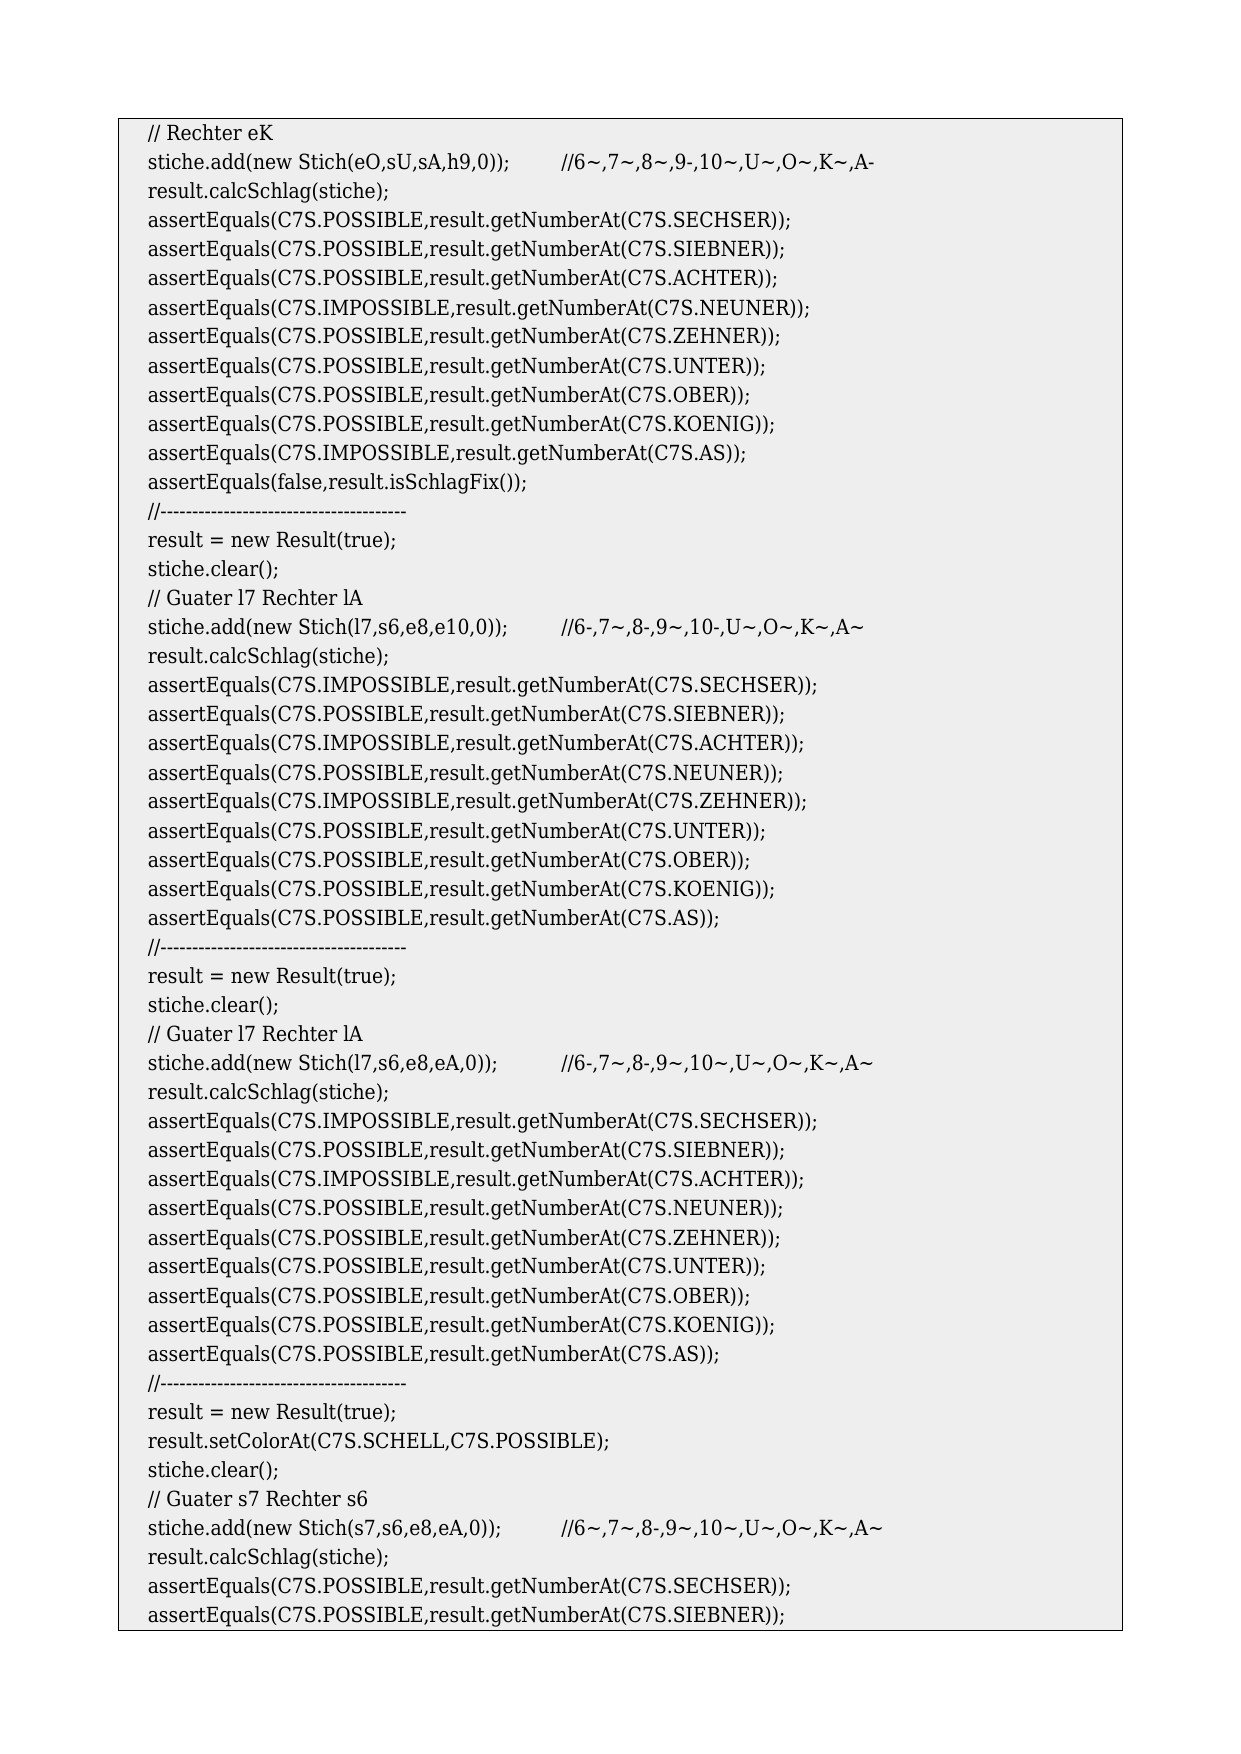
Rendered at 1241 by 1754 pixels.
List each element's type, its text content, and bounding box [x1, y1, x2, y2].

text stiche.add(new Stich(s7,s6,e8,eA,0)); //6~,7~,8-,9~,10~,U~,O~,K~,A~ [119, 1513, 1122, 1540]
text result.calcSchlag(stiche); [119, 641, 1122, 668]
text stiche.add(new Stich(l7,s6,e8,eA,0)); //6-,7~,8-,9~,10~,U~,O~,K~,A~ [119, 1048, 1122, 1075]
text assertEquals(C7S.POSSIBLE,result.getNumberAt(C7S.OBER)); [119, 1281, 1122, 1308]
text //--------------------------------------- [119, 496, 1122, 523]
text assertEquals(C7S.POSSIBLE,result.getNumberAt(C7S.KOENIG)); [119, 874, 1122, 901]
text assertEquals(C7S.POSSIBLE,result.getNumberAt(C7S.AS)); [119, 1339, 1122, 1366]
text assertEquals(C7S.IMPOSSIBLE,result.getNumberAt(C7S.ACHTER)); [119, 1164, 1122, 1192]
text //--------------------------------------- [119, 1368, 1122, 1395]
text assertEquals(C7S.POSSIBLE,result.getNumberAt(C7S.SECHSER)); [119, 1571, 1122, 1598]
text assertEquals(false,result.isSchlagFix()); [119, 467, 1122, 494]
text assertEquals(C7S.IMPOSSIBLE,result.getNumberAt(C7S.NEUNER)); [119, 292, 1122, 320]
text result.calcSchlag(stiche); [119, 176, 1122, 203]
text assertEquals(C7S.POSSIBLE,result.getNumberAt(C7S.NEUNER)); [119, 1193, 1122, 1221]
text assertEquals(C7S.POSSIBLE,result.getNumberAt(C7S.SIEBNER)); [119, 234, 1122, 262]
text stiche.clear(); [119, 554, 1122, 581]
text assertEquals(C7S.POSSIBLE,result.getNumberAt(C7S.SECHSER)); [119, 205, 1122, 233]
text stiche.clear(); [119, 1455, 1122, 1482]
text stiche.add(new Stich(l7,s6,e8,e10,0)); //6-,7~,8-,9~,10-,U~,O~,K~,A~ [119, 612, 1122, 639]
text assertEquals(C7S.POSSIBLE,result.getNumberAt(C7S.OBER)); [119, 845, 1122, 872]
text assertEquals(C7S.IMPOSSIBLE,result.getNumberAt(C7S.ACHTER)); [119, 728, 1122, 756]
text assertEquals(C7S.POSSIBLE,result.getNumberAt(C7S.SIEBNER)); [119, 699, 1122, 727]
text assertEquals(C7S.IMPOSSIBLE,result.getNumberAt(C7S.SECHSER)); [119, 1106, 1122, 1133]
text // Guater l7 Rechter lA [119, 1019, 1122, 1046]
text result = new Result(true); [119, 1397, 1122, 1424]
text // Guater s7 Rechter s6 [119, 1484, 1122, 1511]
text // Guater l7 Rechter lA [119, 583, 1122, 610]
text assertEquals(C7S.IMPOSSIBLE,result.getNumberAt(C7S.SECHSER)); [119, 670, 1122, 698]
text assertEquals(C7S.POSSIBLE,result.getNumberAt(C7S.ACHTER)); [119, 263, 1122, 291]
text result.calcSchlag(stiche); [119, 1077, 1122, 1104]
text assertEquals(C7S.IMPOSSIBLE,result.getNumberAt(C7S.AS)); [119, 438, 1122, 465]
text assertEquals(C7S.POSSIBLE,result.getNumberAt(C7S.ZEHNER)); [119, 322, 1122, 349]
text assertEquals(C7S.POSSIBLE,result.getNumberAt(C7S.AS)); [119, 903, 1122, 930]
text assertEquals(C7S.POSSIBLE,result.getNumberAt(C7S.SIEBNER)); [119, 1135, 1122, 1163]
text assertEquals(C7S.POSSIBLE,result.getNumberAt(C7S.OBER)); [119, 380, 1122, 407]
text result = new Result(true); [119, 525, 1122, 552]
text assertEquals(C7S.POSSIBLE,result.getNumberAt(C7S.KOENIG)); [119, 409, 1122, 436]
text assertEquals(C7S.IMPOSSIBLE,result.getNumberAt(C7S.ZEHNER)); [119, 787, 1122, 814]
text assertEquals(C7S.POSSIBLE,result.getNumberAt(C7S.UNTER)); [119, 1252, 1122, 1279]
text assertEquals(C7S.POSSIBLE,result.getNumberAt(C7S.ZEHNER)); [119, 1222, 1122, 1250]
text result.setColorAt(C7S.SCHELL,C7S.POSSIBLE); [119, 1426, 1122, 1453]
text result = new Result(true); [119, 961, 1122, 988]
text stiche.add(new Stich(eO,sU,sA,h9,0)); //6~,7~,8~,9-,10~,U~,O~,K~,A- [119, 147, 1122, 174]
text //--------------------------------------- [119, 932, 1122, 959]
text assertEquals(C7S.POSSIBLE,result.getNumberAt(C7S.SIEBNER)); [119, 1600, 1122, 1630]
text assertEquals(C7S.POSSIBLE,result.getNumberAt(C7S.KOENIG)); [119, 1310, 1122, 1337]
text assertEquals(C7S.POSSIBLE,result.getNumberAt(C7S.NEUNER)); [119, 757, 1122, 785]
text assertEquals(C7S.POSSIBLE,result.getNumberAt(C7S.UNTER)); [119, 351, 1122, 378]
text result.calcSchlag(stiche); [119, 1542, 1122, 1569]
text assertEquals(C7S.POSSIBLE,result.getNumberAt(C7S.UNTER)); [119, 816, 1122, 843]
text // Rechter eK [119, 119, 1122, 145]
text stiche.clear(); [119, 990, 1122, 1017]
